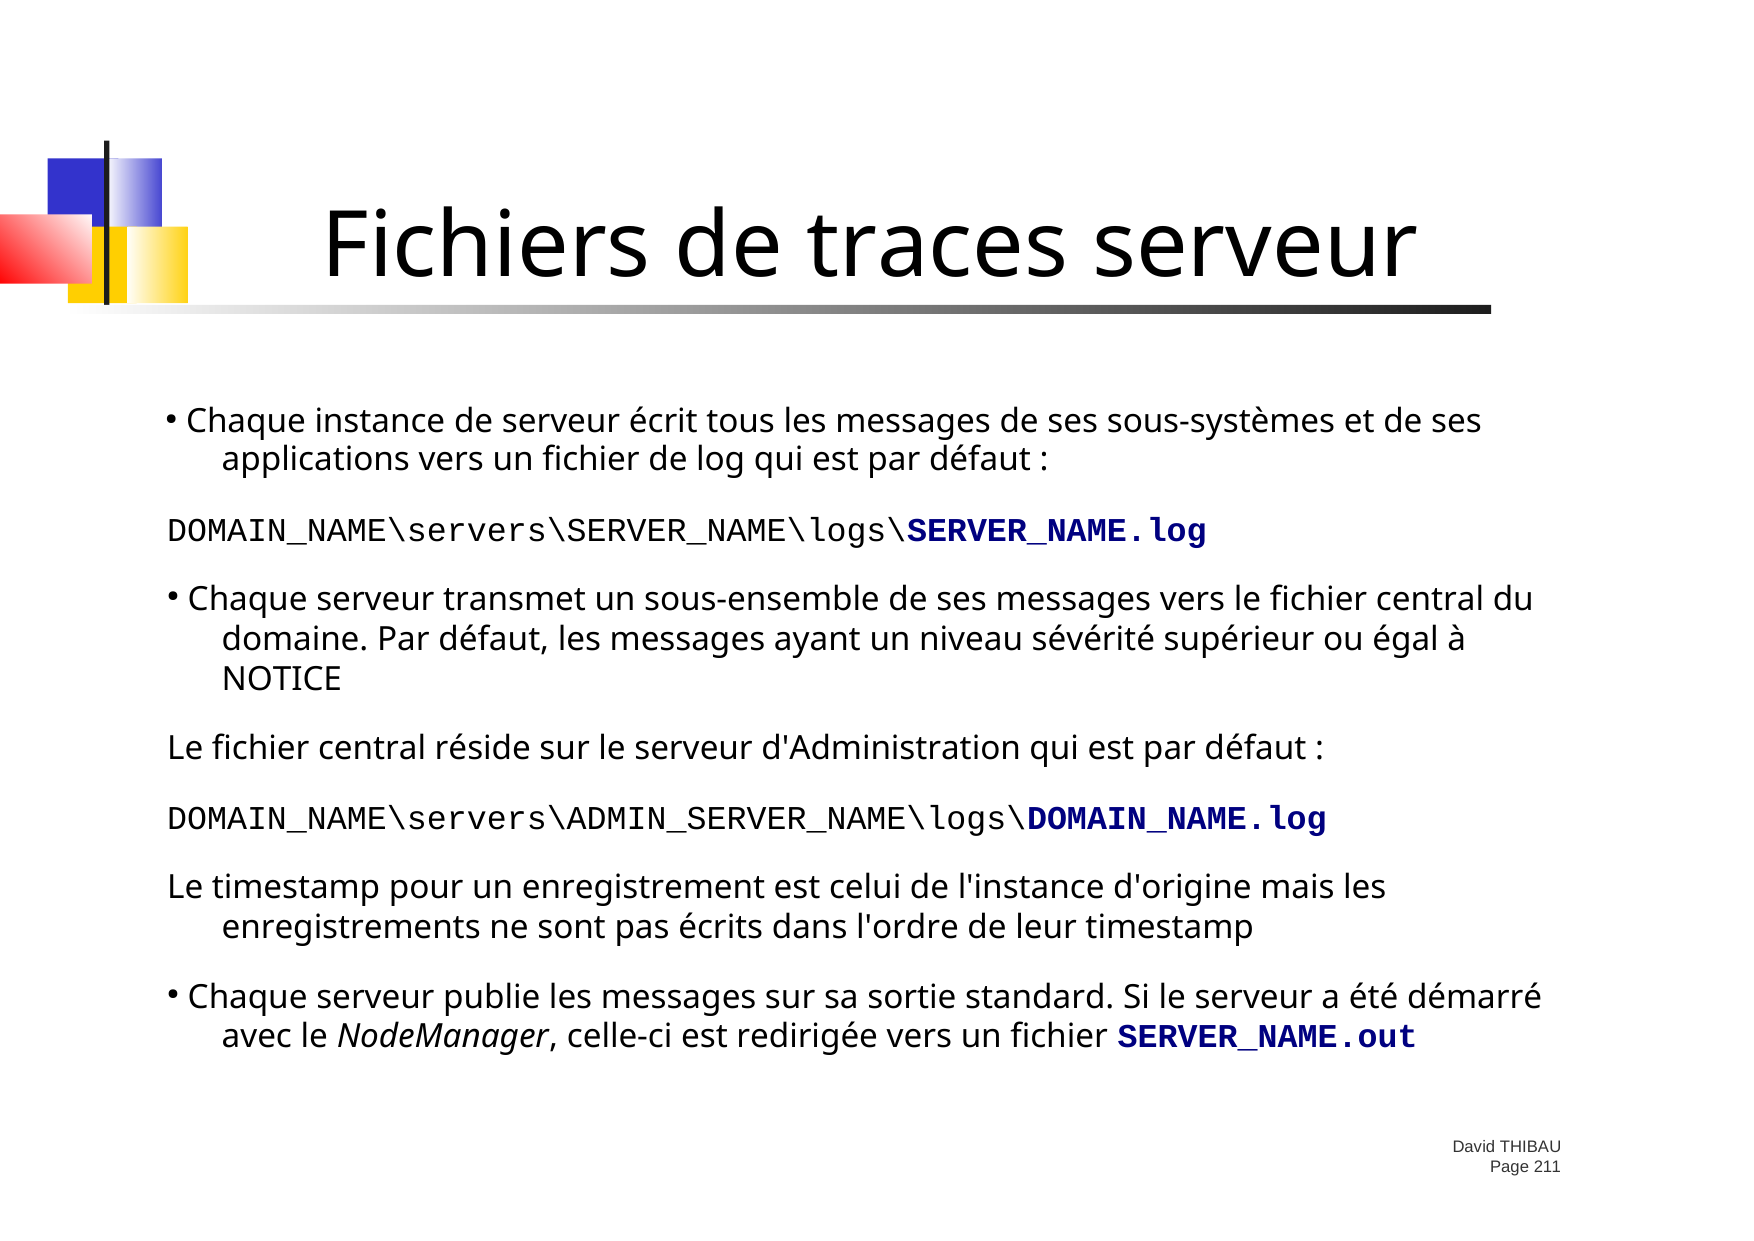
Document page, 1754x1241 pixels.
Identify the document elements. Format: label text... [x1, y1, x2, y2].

title Fichiers de traces serveur [179, 147, 1563, 344]
list Chaque instance de serveur écrit tous les messages de ses sous-systèmes et de ses applications vers un fichier de log qui est par défaut : DOMAIN_NAME\servers\SERVER_NAME\logs\SERVER_NAME.log Chaque serveur transmet un sous-ensemble de ses messages vers le fichier central du domaine. Par défaut, les messages ayant un niveau sévérité supérieur ou égal à NOTICE Le fichier central réside sur le serveur d'Administration qui est par défaut : DOMAIN_NAME\servers\ADMIN_SERVER_NAME\logs\DOMAIN_NAME.log Le timestamp pour un enregistrement est celui de l'instance d'origine mais les enregistrements ne sont pas écrits dans l'ordre de leur timestamp Chaque serveur publie les messages sur sa sortie standard. Si le serveur a été démarré avec le NodeManager, celle-ci est redirigée vers un fichier SERVER_NAME.out [165, 401, 1549, 1207]
